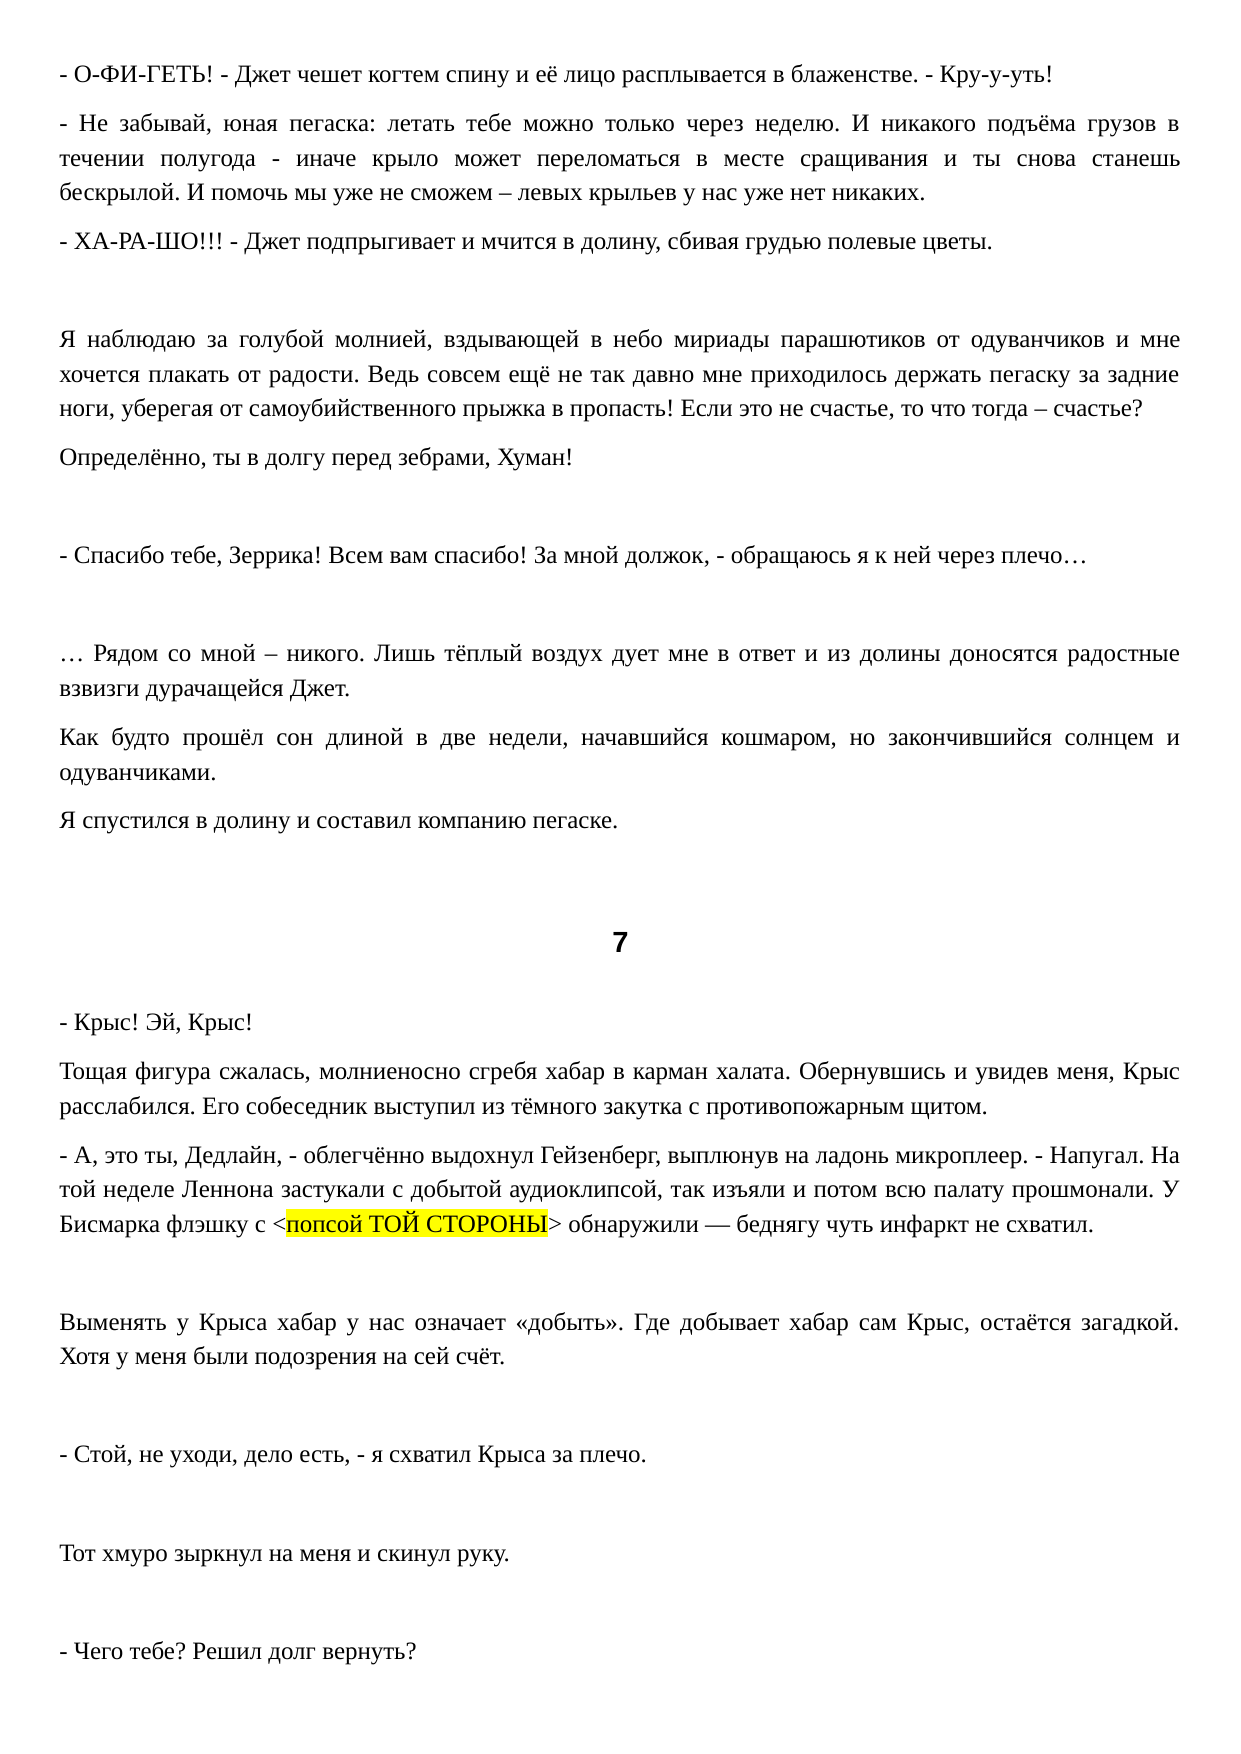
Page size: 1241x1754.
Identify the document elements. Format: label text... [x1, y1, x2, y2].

text - А, это ты, Дедлайн, - облегчённо выдохнул Гейзенберг, выплюнув на ладонь микроплеер. - Напугал. На той неделе Леннона застукали с добытой аудиоклипсой, так изъяли и потом всю палату прошмонали. У Бисмарка флэшку с <попсой ТОЙ СТОРОНЫ> обнаружили — беднягу чуть инфаркт не схватил. [59, 1140, 1181, 1237]
text - Не забывай, юная пегаска: летать тебе можно только через неделю. И никакого подъёма грузов в течении полугода - иначе крыло может переломаться в месте сращивания и ты снова станешь бескрылой. И помочь мы уже не сможем – левых крыльев у нас уже нет никаких. [59, 108, 1181, 206]
text Выменять у Крыса хабар у нас означает «добыть». Где добывает хабар сам Крыс, остаётся загадкой. Хотя у меня были подозрения на сей счёт. [59, 1307, 1181, 1370]
subtitle 7 [59, 924, 1181, 958]
text - Стой, не уходи, дело есть, - я схватил Крыса за плечо. [59, 1439, 1181, 1468]
text Тощая фигура сжалась, молниеносно сгребя хабар в карман халата. Обернувшись и увидев меня, Крыс расслабился. Его собеседник выступил из тёмного закутка с противопожарным щитом. [59, 1056, 1181, 1119]
text - О-ФИ-ГЕТЬ! - Джет чешет когтем спину и её лицо расплывается в блаженстве. - Кру-у-уть! [59, 59, 1181, 88]
text - Спасибо тебе, Зеррика! Всем вам спасибо! За мной должок, - обращаюсь я к ней через плечо… [59, 540, 1181, 569]
text - Чего тебе? Решил долг вернуть? [59, 1636, 1181, 1664]
text Я спустился в долину и составил компанию пегаске. [59, 806, 1181, 834]
text Тот хмуро зыркнул на меня и скинул руку. [59, 1538, 1181, 1566]
text - ХА-РА-ШО!!! - Джет подпрыгивает и мчится в долину, сбивая грудью полевые цветы. [59, 226, 1181, 255]
text Как будто прошёл сон длиной в две недели, начавшийся кошмаром, но закончившийся солнцем и одуванчиками. [59, 722, 1181, 785]
text - Крыс! Эй, Крыс! [59, 1007, 1181, 1036]
text Я наблюдаю за голубой молнией, вздывающей в небо мириады парашютиков от одуванчиков и мне хочется плакать от радости. Ведь совсем ещё не так давно мне приходилось держать пегаску за задние ноги, уберегая от самоубийственного прыжка в пропасть! Если это не счастье, то что тогда – счастье? [59, 324, 1181, 422]
text Определённо, ты в долгу перед зебрами, Хуман! [59, 442, 1181, 471]
text … Рядом со мной – никого. Лишь тёплый воздух дует мне в ответ и из долины доносятся радостные взвизги дурачащейся Джет. [59, 638, 1181, 702]
